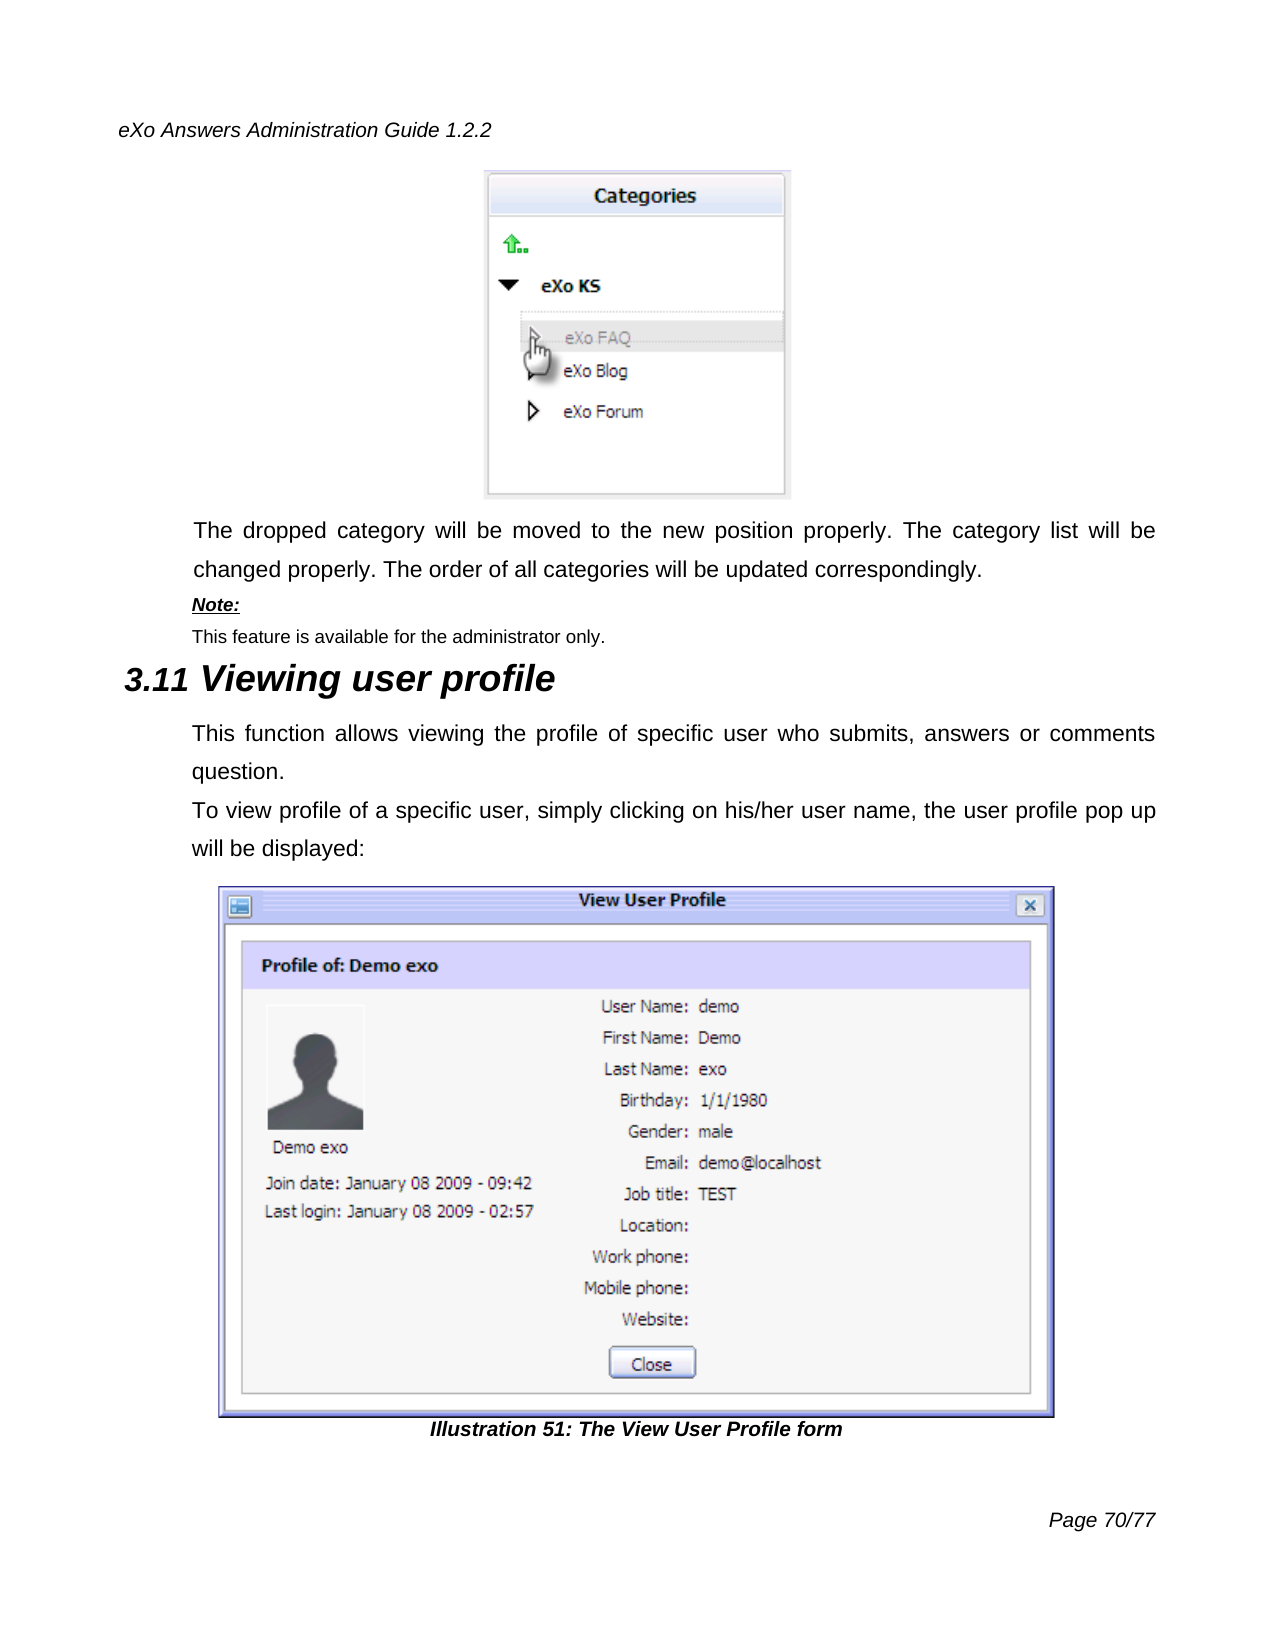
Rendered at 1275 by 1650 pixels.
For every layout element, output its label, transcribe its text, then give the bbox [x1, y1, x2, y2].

text Illustration 51: The View User Profile form [218, 1418, 1057, 1441]
subtitle Viewing user profile [124, 658, 1157, 699]
text This function allows viewing the profile of specific user who submits, answers or comments question. [192, 720, 1157, 784]
text To view profile of a specific user, simply clicking on his/her user name, the user profile pop up will be displayed: [192, 797, 1157, 861]
text Note: [192, 595, 1157, 616]
picture [483, 170, 792, 506]
picture [218, 886, 1058, 1418]
list The dropped category will be moved to the new position properly. The category list will be changed properly. The order of all categories will be updated correspondingly. [156, 506, 1157, 582]
text This feature is available for the administrator only. [192, 626, 1157, 647]
